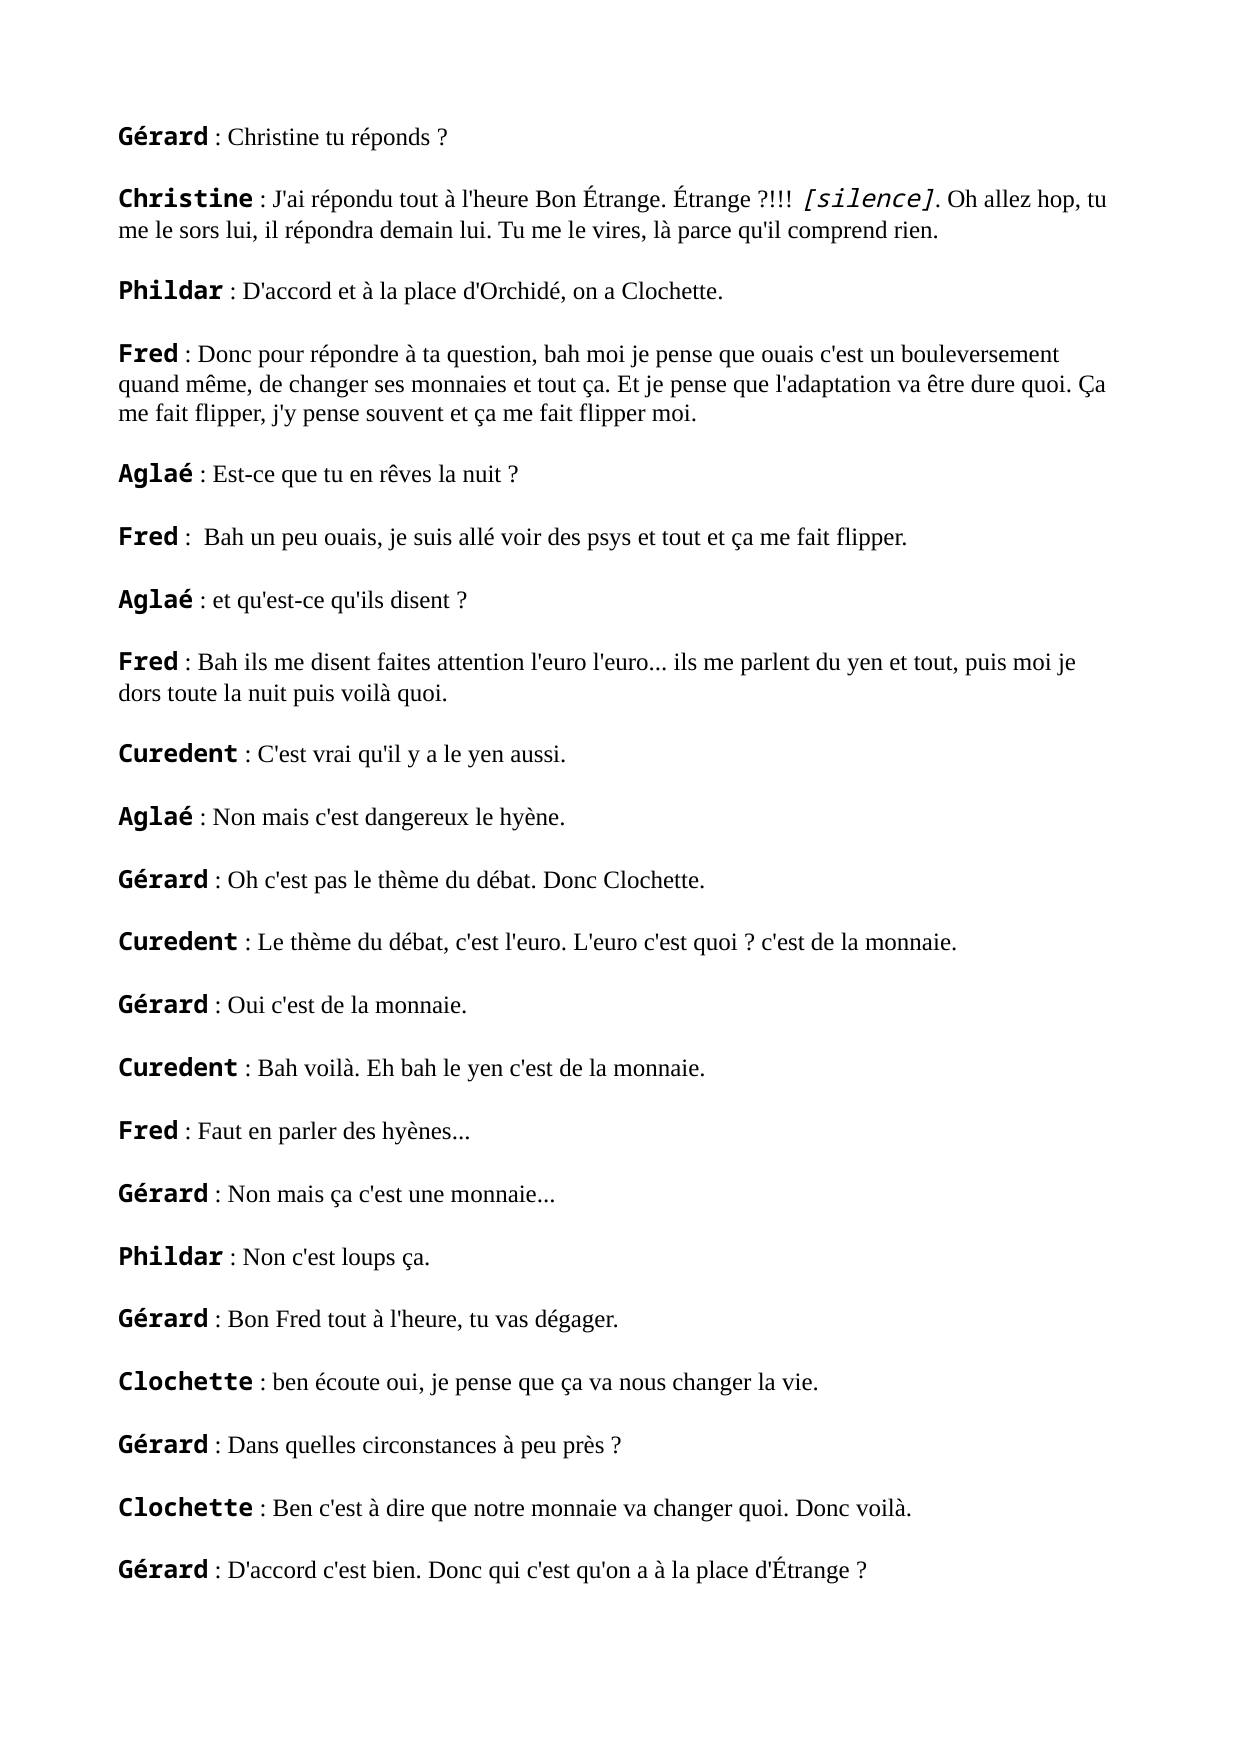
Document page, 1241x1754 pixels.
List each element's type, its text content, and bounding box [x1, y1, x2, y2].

text Curedent : Bah voilà. Eh bah le yen c'est de la monnaie. [118, 1050, 1122, 1084]
text Gérard : Oh c'est pas le thème du débat. Donc Clochette. [118, 861, 1122, 895]
text Gérard : Christine tu réponds ? [118, 118, 1122, 152]
text Christine : J'ai répondu tout à l'heure Bon Étrange. Étrange ?!!! [silence]. Oh allez hop, tu me le sors lui, il répondra demain lui. Tu me le vires, là parce qu'il comprend rien. [118, 181, 1122, 244]
text Gérard : D'accord c'est bien. Donc qui c'est qu'on a à la place d'Étrange ? [118, 1552, 1122, 1586]
text Fred : Donc pour répondre à ta question, bah moi je pense que ouais c'est un bouleversement quand même, de changer ses monnaies et tout ça. Et je pense que l'adaptation va être dure quoi. Ça me fait flipper, j'y pense souvent et ça me fait flipper moi. [118, 335, 1122, 427]
text Curedent : Le thème du débat, c'est l'euro. L'euro c'est quoi ? c'est de la monnaie. [118, 924, 1122, 958]
text Curedent : C'est vrai qu'il y a le yen aussi. [118, 736, 1122, 770]
text Fred : Bah ils me disent faites attention l'euro l'euro... ils me parlent du yen et tout, puis moi je dors toute la nuit puis voilà quoi. [118, 644, 1122, 707]
text Clochette : Ben c'est à dire que notre monnaie va changer quoi. Donc voilà. [118, 1489, 1122, 1523]
text Gérard : Dans quelles circonstances à peu près ? [118, 1427, 1122, 1461]
text Gérard : Non mais ça c'est une monnaie... [118, 1175, 1122, 1209]
text Fred : Bah un peu ouais, je suis allé voir des psys et tout et ça me fait flipper. [118, 518, 1122, 552]
text Aglaé : et qu'est-ce qu'ils disent ? [118, 581, 1122, 615]
text Phildar : D'accord et à la place d'Orchidé, on a Clochette. [118, 272, 1122, 307]
text Aglaé : Est-ce que tu en rêves la nuit ? [118, 456, 1122, 490]
text Fred : Faut en parler des hyènes... [118, 1112, 1122, 1147]
text Phildar : Non c'est loups ça. [118, 1238, 1122, 1272]
text Aglaé : Non mais c'est dangereux le hyène. [118, 798, 1122, 832]
text Gérard : Bon Fred tout à l'heure, tu vas dégager. [118, 1301, 1122, 1335]
text Gérard : Oui c'est de la monnaie. [118, 987, 1122, 1021]
text Clochette : ben écoute oui, je pense que ça va nous changer la vie. [118, 1364, 1122, 1398]
